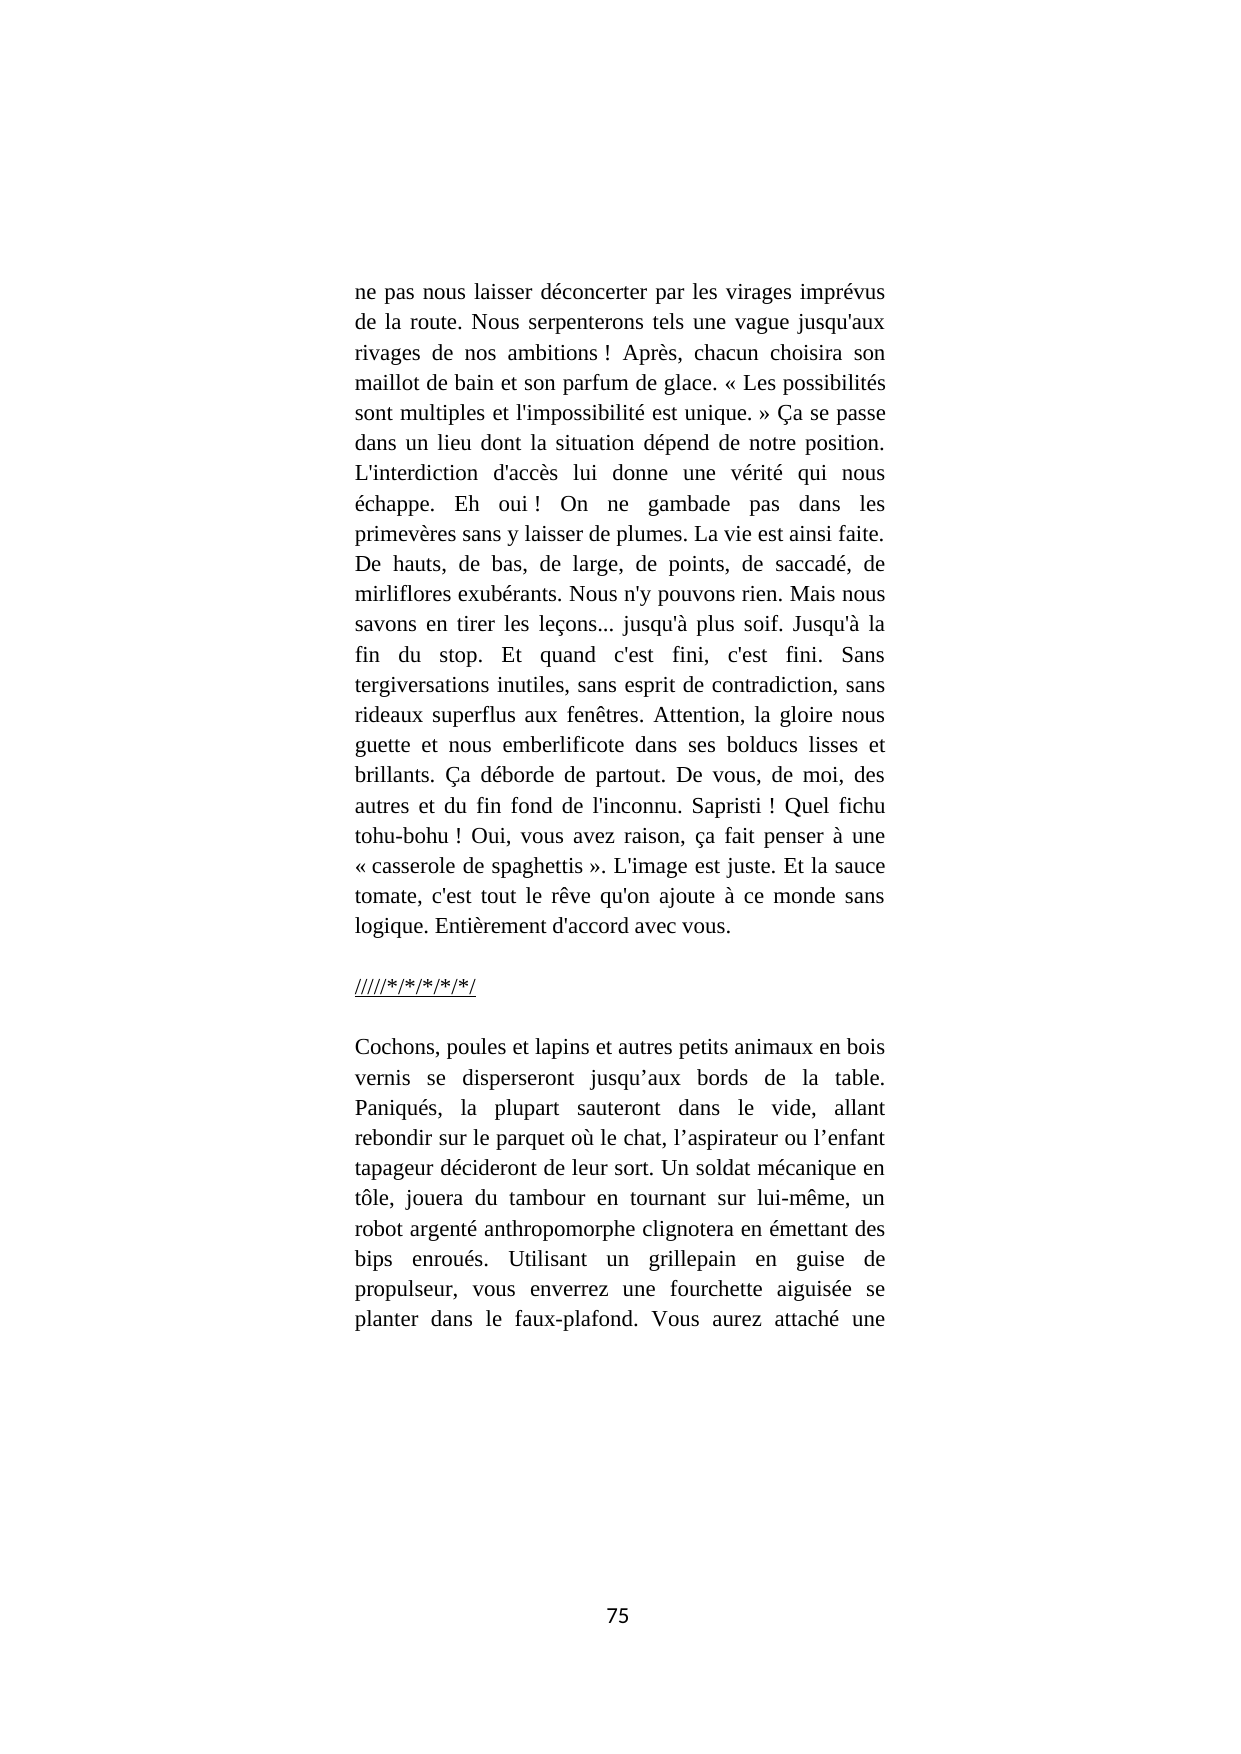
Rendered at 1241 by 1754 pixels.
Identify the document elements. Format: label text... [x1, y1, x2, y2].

text ne pas nous laisser déconcerter par les virages imprévus de la route. Nous serpenterons tels une vague jusqu'aux rivages de nos ambitions ! Après, chacun choisira son maillot de bain et son parfum de glace. « Les possibilités sont multiples et l'impossibilité est unique. » Ça se passe dans un lieu dont la situation dépend de notre position. L'interdiction d'accès lui donne une vérité qui nous échappe. Eh oui ! On ne gambade pas dans les primevères sans y laisser de plumes. La vie est ainsi faite. De hauts, de bas, de large, de points, de saccadé, de mirliflores exubérants. Nous n'y pouvons rien. Mais nous savons en tirer les leçons... jusqu'à plus soif. Jusqu'à la fin du stop. Et quand c'est fini, c'est fini. Sans tergiversations inutiles, sans esprit de contradiction, sans rideaux superflus aux fenêtres. Attention, la gloire nous guette et nous emberlificote dans ses bolducs lisses et brillants. Ça déborde de partout. De vous, de moi, des autres et du fin fond de l'inconnu. Sapristi ! Quel fichu tohu-bohu ! Oui, vous avez raison, ça fait penser à une « casserole de spaghettis ». L'image est juste. Et la sauce tomate, c'est tout le rêve qu'on ajoute à ce monde sans logique. Entièrement d'accord avec vous. [354, 278, 886, 939]
text Cochons, poules et lapins et autres petits animaux en bois vernis se disperseront jusqu’aux bords de la table. Paniqués, la plupart sauteront dans le vide, allant rebondir sur le parquet où le chat, l’aspirateur ou l’enfant tapageur décideront de leur sort. Un soldat mécanique en tôle, jouera du tambour en tournant sur lui-même, un robot argenté anthropomorphe clignotera en émettant des bips enroués. Utilisant un grillepain en guise de propulseur, vous enverrez une fourchette aiguisée se planter dans le faux-plafond. Vous aurez attaché une [354, 1033, 886, 1332]
text /////*/*/*/*/*/ [354, 973, 886, 999]
